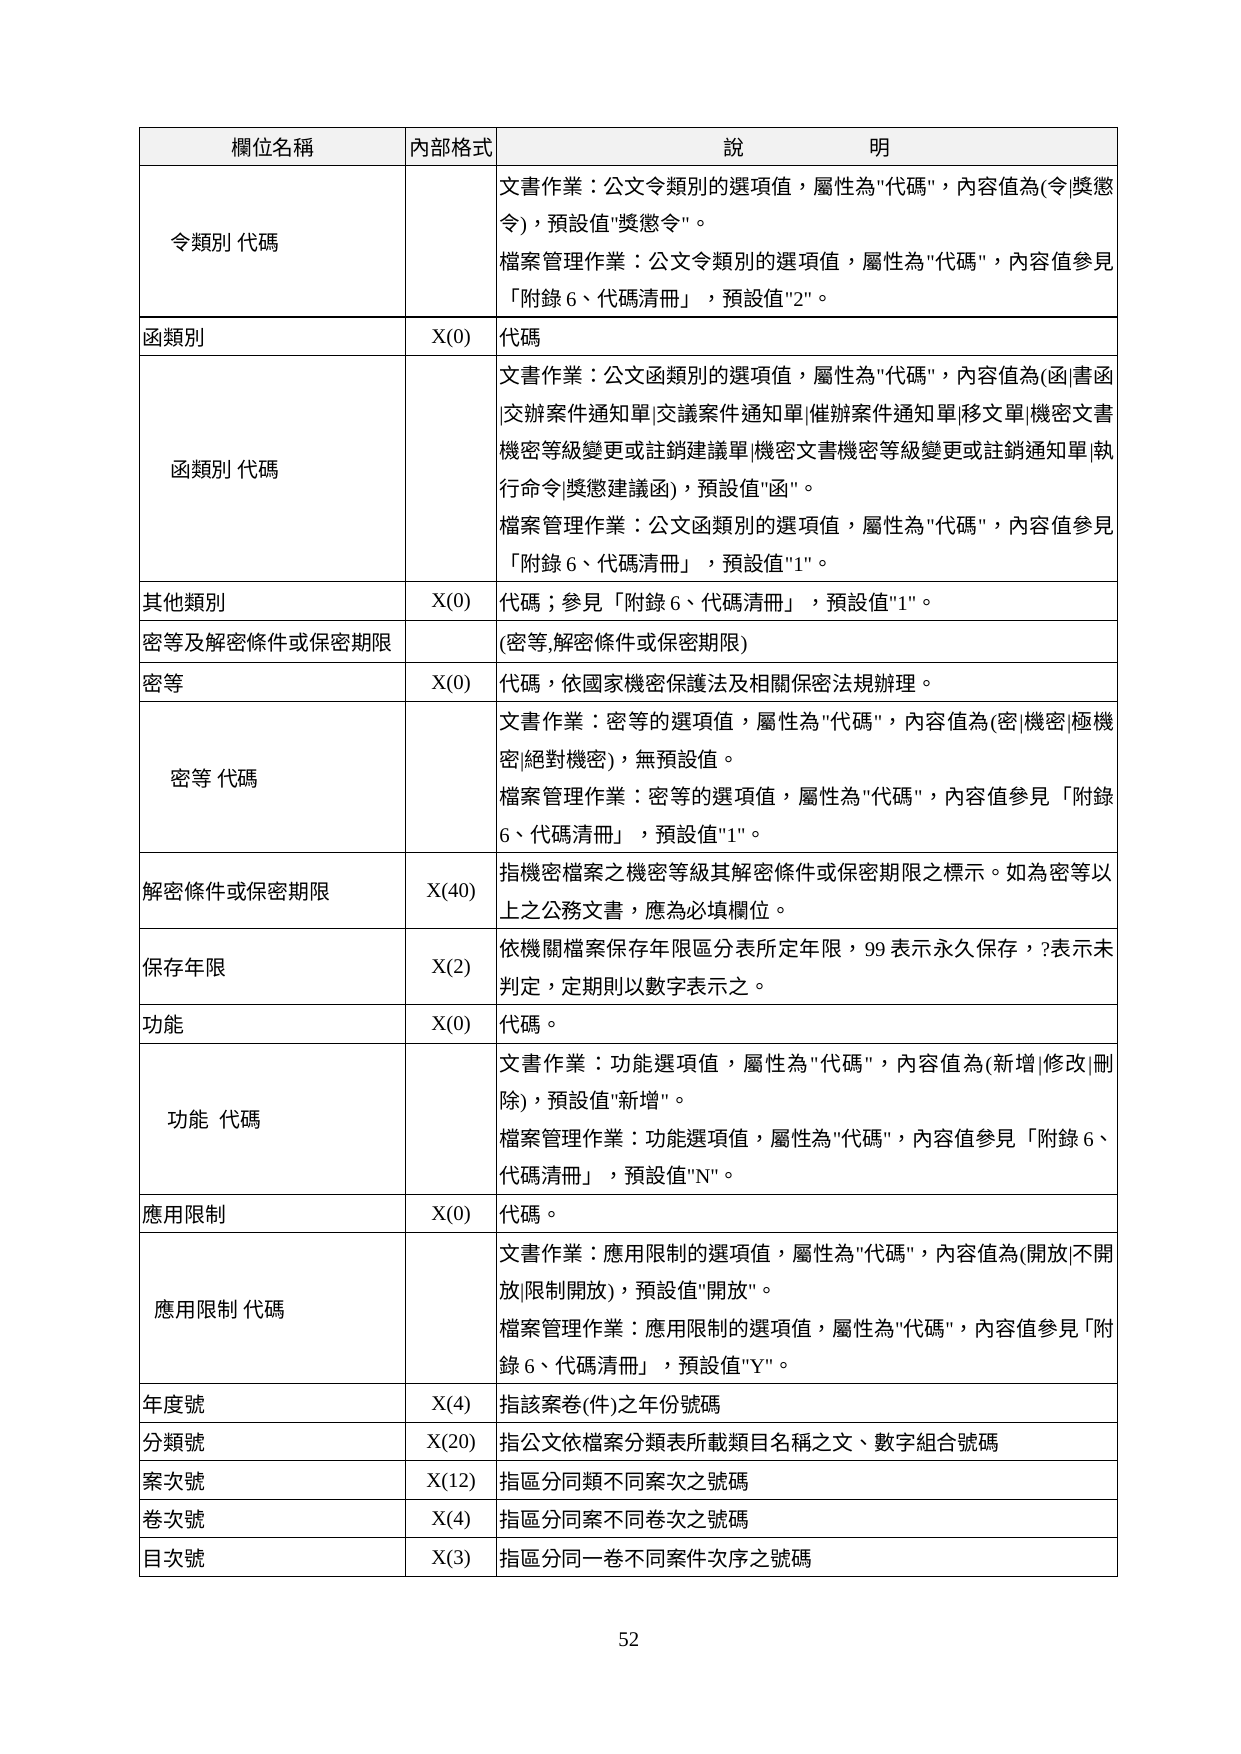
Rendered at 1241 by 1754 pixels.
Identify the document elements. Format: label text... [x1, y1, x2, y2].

table_header 欄位名稱 [140, 128, 405, 165]
table_cell 令類別 代碼 [140, 166, 405, 316]
table_cell X(0) [406, 318, 496, 355]
table_cell X(0) [406, 1005, 496, 1042]
table_cell 分類號 [140, 1423, 405, 1460]
table_cell 代碼，依國家機密保護法及相關保密法規辦理。 [497, 663, 1117, 701]
table_cell [406, 166, 496, 316]
table_cell 功能 [140, 1005, 405, 1042]
table_cell 代碼；參見「附錄6、代碼清冊」，預設值"1"。 [497, 582, 1117, 619]
table_cell 文書作業：功能選項值，屬性為"代碼"，內容值為(新增|修改|刪除)，預設值"新增"。 檔案管理作業：功能選項值，屬性為"代碼"，內容值參見「附錄6、代碼清冊」，預設值"N"。 [497, 1044, 1117, 1193]
table_cell [406, 356, 496, 581]
table_cell 指機密檔案之機密等級其解密條件或保密期限之標示。如為密等以上之公務文書，應為必填欄位。 [497, 853, 1117, 928]
table_cell 目次號 [140, 1538, 405, 1576]
table_cell X(0) [406, 1195, 496, 1232]
table_cell [406, 1233, 496, 1383]
table_cell X(0) [406, 582, 496, 619]
table_cell 功能 代碼 [140, 1044, 405, 1193]
table_cell 指區分同類不同案次之號碼 [497, 1461, 1117, 1499]
table_cell 解密條件或保密期限 [140, 853, 405, 928]
table_cell 代碼。 [497, 1195, 1117, 1232]
table_cell 文書作業：密等的選項值，屬性為"代碼"，內容值為(密|機密|極機密|絕對機密)，無預設值。 檔案管理作業：密等的選項值，屬性為"代碼"，內容值參見「附錄6、代碼清冊」，預設值"1"。 [497, 702, 1117, 852]
table_cell 文書作業：公文令類別的選項值，屬性為"代碼"，內容值為(令|獎懲令)，預設值"獎懲令"。 檔案管理作業：公文令類別的選項值，屬性為"代碼"，內容值參見「附錄6、代碼清冊」，預設值"2"。 [497, 166, 1117, 316]
table_cell X(20) [406, 1423, 496, 1460]
table_cell 密等 代碼 [140, 702, 405, 852]
table_cell [406, 621, 496, 662]
table_cell 函類別 [140, 318, 405, 355]
table_cell 文書作業：公文函類別的選項值，屬性為"代碼"，內容值為(函|書函|交辦案件通知單|交議案件通知單|催辦案件通知單|移文單|機密文書機密等級變更或註銷建議單|機密文書機密等級變更或註銷通知單|執行命令|獎懲建議函)，預設值"函"。 檔案管理作業：公文函類別的選項值，屬性為"代碼"，內容值參見「附錄6、代碼清冊」，預設值"1"。 [497, 356, 1117, 581]
table_cell 指區分同案不同卷次之號碼 [497, 1500, 1117, 1537]
table_cell X(40) [406, 853, 496, 928]
table_cell 應用限制 代碼 [140, 1233, 405, 1383]
table_cell 應用限制 [140, 1195, 405, 1232]
table_cell [406, 1044, 496, 1193]
table_cell 指該案卷(件)之年份號碼 [497, 1384, 1117, 1422]
table_cell 其他類別 [140, 582, 405, 619]
table_cell 保存年限 [140, 929, 405, 1004]
table_cell 密等及解密條件或保密期限 [140, 621, 405, 662]
table_cell X(12) [406, 1461, 496, 1499]
table_cell X(2) [406, 929, 496, 1004]
table_cell 密等 [140, 663, 405, 701]
table_cell 函類別 代碼 [140, 356, 405, 581]
table_cell 案次號 [140, 1461, 405, 1499]
table_cell 代碼。 [497, 1005, 1117, 1042]
table_cell 年度號 [140, 1384, 405, 1422]
table_cell 指公文依檔案分類表所載類目名稱之文、數字組合號碼 [497, 1423, 1117, 1460]
table_cell (密等,解密條件或保密期限) [497, 621, 1117, 662]
table_cell X(4) [406, 1384, 496, 1422]
table_cell 卷次號 [140, 1500, 405, 1537]
table_cell 文書作業：應用限制的選項值，屬性為"代碼"，內容值為(開放|不開放|限制開放)，預設值"開放"。 檔案管理作業：應用限制的選項值，屬性為"代碼"，內容值參見「附錄6、代碼清冊」，預設值"Y"。 [497, 1233, 1117, 1383]
table_cell X(4) [406, 1500, 496, 1537]
table_cell 代碼 [497, 318, 1117, 355]
table_header 內部格式 [406, 128, 496, 165]
table_cell X(0) [406, 663, 496, 701]
table_header 說 明 [497, 128, 1117, 165]
table_cell [406, 702, 496, 852]
table_cell 依機關檔案保存年限區分表所定年限，99表示永久保存，?表示未判定，定期則以數字表示之。 [497, 929, 1117, 1004]
table_cell X(3) [406, 1538, 496, 1576]
table_cell 指區分同一卷不同案件次序之號碼 [497, 1538, 1117, 1576]
